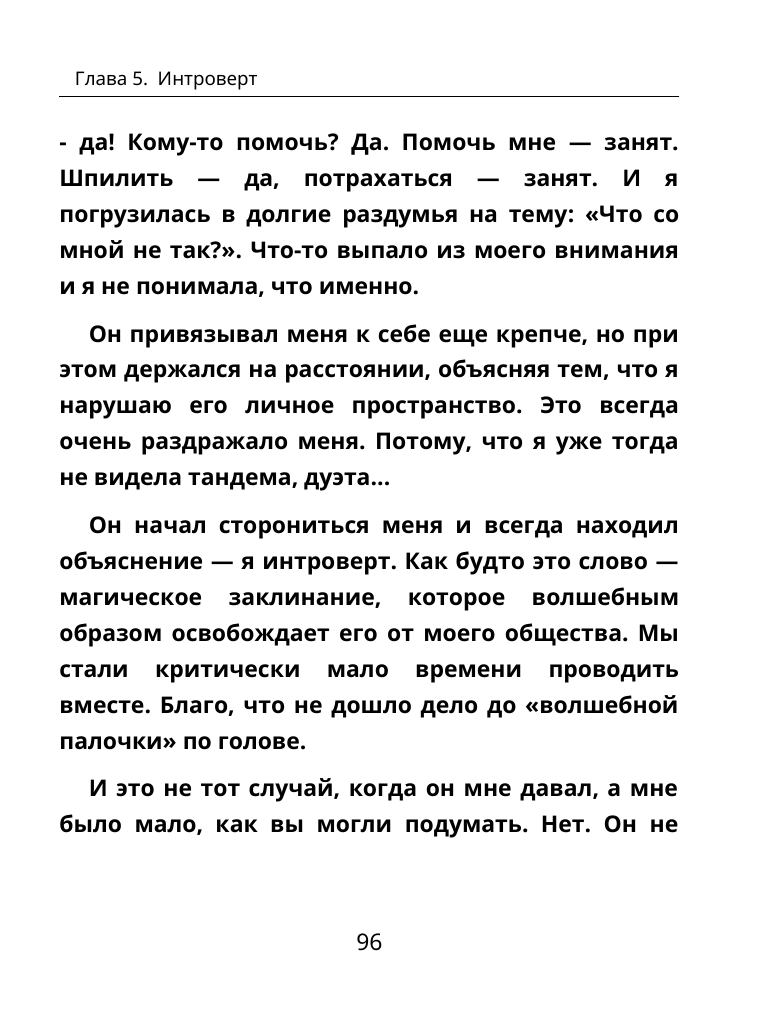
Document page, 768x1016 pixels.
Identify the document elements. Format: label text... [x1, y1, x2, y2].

text - да! Кому-то помочь? Да. Помочь мне — занят. Шпилить — да, потрахаться — занят. И я погрузилась в долгие раздумья на тему: «Что со мной не так?». Что-то выпало из моего внимания и я не понимала, что именно. [59, 126, 679, 301]
text Он привязывал меня к себе еще крепче, но при этом держался на расстоянии, объясняя тем, что я нарушаю его личное пространство. Это всегда очень раздражало меня. Потому, что я уже тогда не видела тандема, дуэта... [59, 317, 679, 492]
text Он начал сторониться меня и всегда находил объяснение — я интроверт. Как будто это слово — магическое заклинание, которое волшебным образом освобождает его от моего общества. Мы стали критически мало времени проводить вместе. Благо, что не дошло дело до «волшебной палочки» по голове. [59, 509, 679, 756]
text И это не тот случай, когда он мне давал, а мне было мало, как вы могли подумать. Нет. Он не [59, 772, 679, 839]
